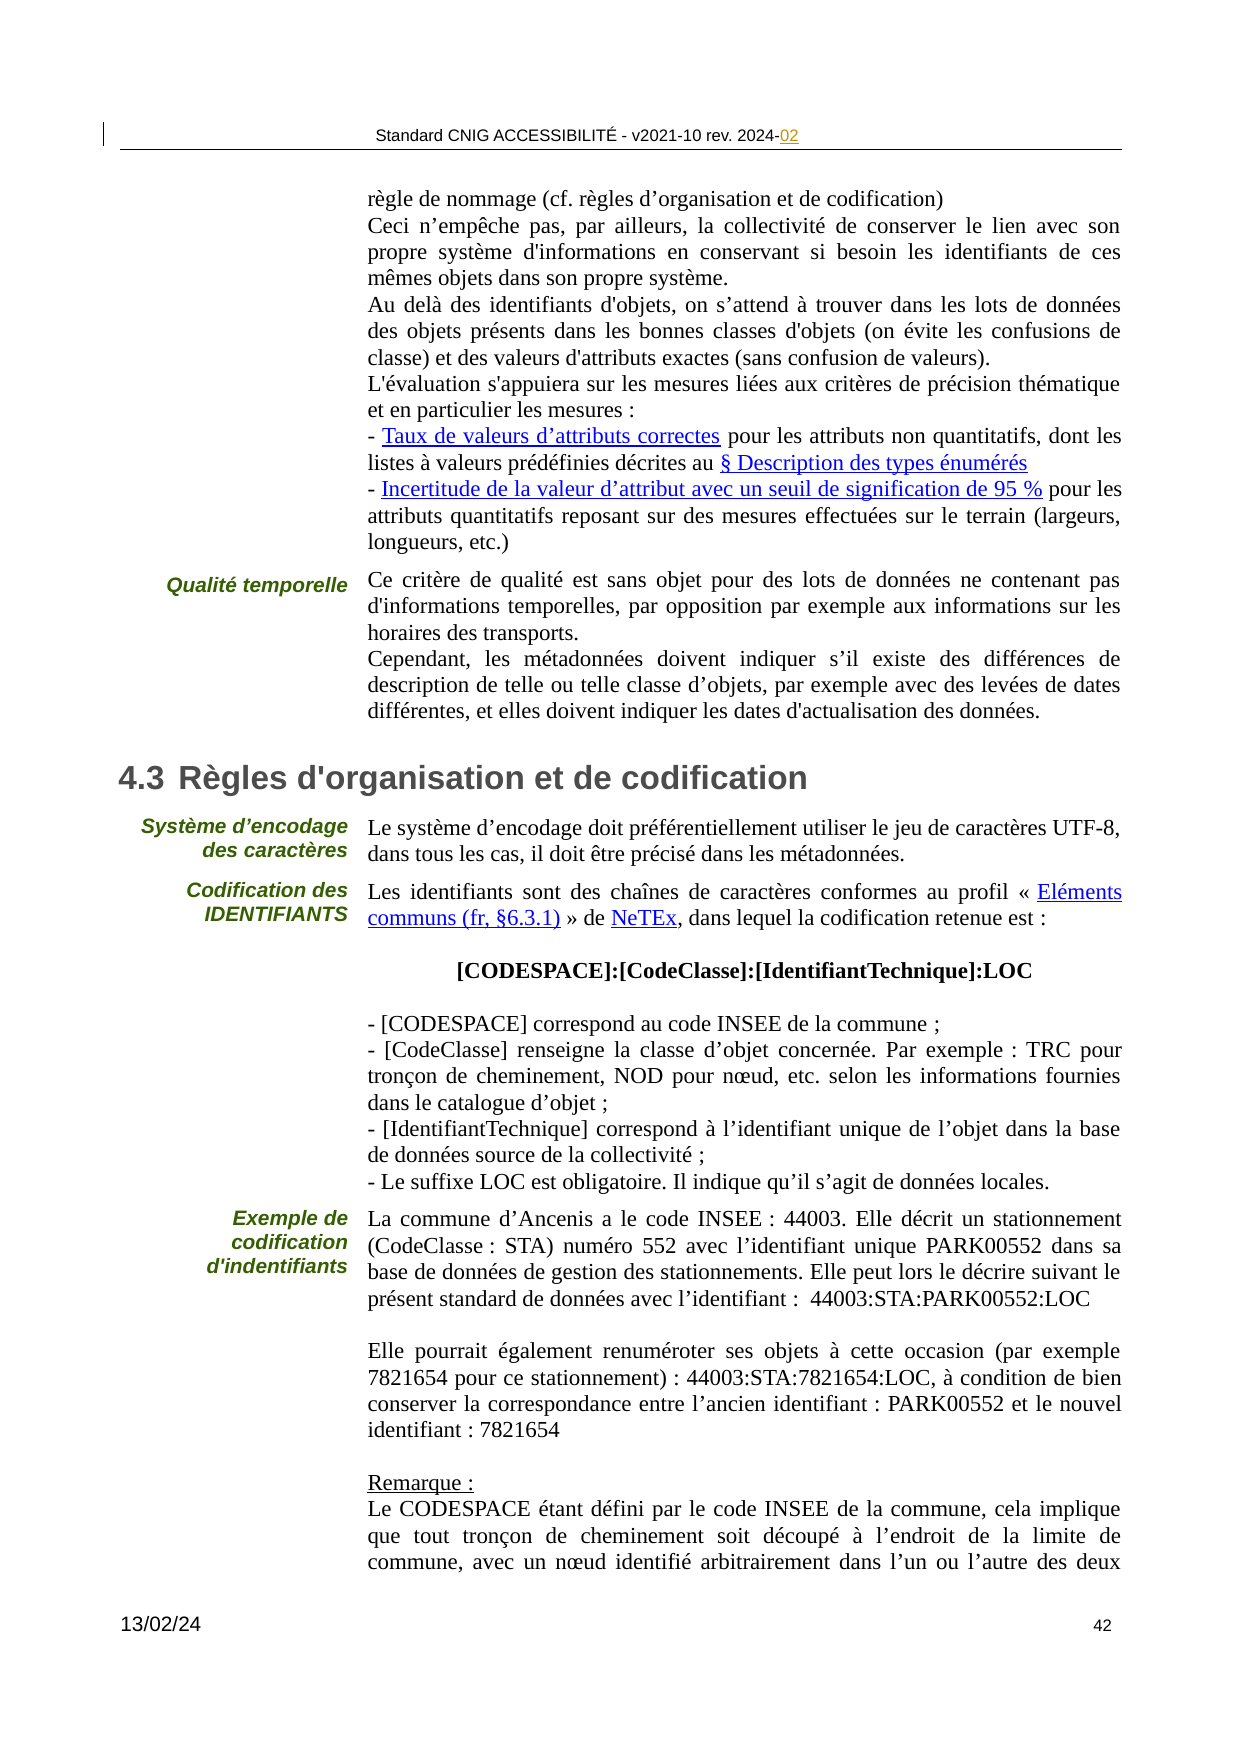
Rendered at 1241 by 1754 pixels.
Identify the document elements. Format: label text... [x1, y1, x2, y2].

table_cell Ce critère de qualité est sans objet pour des lots de données ne contenant pas d'informations temporelles, par opposition par exemple aux informations sur les horaires des transports. Cependant, les métadonnées doivent indiquer s’il existe des différences de description de telle ou telle classe d’objets, par exemple avec des levées de dates différentes, et elles doivent indiquer les dates d'actualisation des données. [355, 560, 1122, 730]
table_cell La commune d’Ancenis a le code INSEE : 44003. Elle décrit un stationnement (CodeClasse : STA) numéro 552 avec l’identifiant unique PARK00552 dans sa base de données de gestion des stationnements. Elle peut lors le décrire suivant le présent standard de données avec l’identifiant : 44003:STA:PARK00552:LOC Elle pourrait également renuméroter ses objets à cette occasion (par exemple 7821654 pour ce stationnement) : 44003:STA:7821654:LOC, à condition de bien conserver la correspondance entre l’ancien identifiant : PARK00552 et le nouvel identifiant : 7821654 Remarque : Le CODESPACE étant défini par le code INSEE de la commune, cela implique que tout tronçon de cheminement soit découpé à l’endroit de la limite de commune, avec un nœud identifié arbitrairement dans l’un ou l’autre des deux [356, 1200, 1122, 1580]
table_header Système d’encodage des caractères [118, 808, 356, 872]
table_cell Qualité temporelle [118, 560, 355, 730]
table_header Le système d’encodage doit préférentiellement utiliser le jeu de caractères UTF-8, dans tous les cas, il doit être précisé dans les métadonnées. [356, 808, 1122, 872]
table_cell Codification des IDENTIFIANTS [118, 872, 356, 1200]
table_cell règle de nommage (cf. règles d’organisation et de codification) Ceci n’empêche pas, par ailleurs, la collectivité de conserver le lien avec son propre système d'informations en conservant si besoin les identifiants de ces mêmes objets dans son propre système. Au delà des identifiants d'objets, on s’attend à trouver dans les lots de données des objets présents dans les bonnes classes d'objets (on évite les confusions de classe) et des valeurs d'attributs exactes (sans confusion de valeurs). L'évaluation s'appuiera sur les mesures liées aux critères de précision thématique et en particulier les mesures : - Taux de valeurs d’attributs correctes pour les attributs non quantitatifs, dont les listes à valeurs prédéfinies décrites au § Description des types énumérés - Incertitude de la valeur d’attribut avec un seuil de signification de 95 % pour les attributs quantitatifs reposant sur des mesures effectuées sur le terrain (largeurs, longueurs, etc.) [355, 180, 1122, 560]
table_cell Exemple de codification d'indentifiants [118, 1200, 356, 1580]
subtitle Règles d'organisation et de codification [118, 758, 1122, 796]
table_cell [118, 180, 355, 560]
table_cell Les identifiants sont des chaînes de caractères conformes au profil « Eléments communs (fr, §6.3.1) » de NeTEx, dans lequel la codification retenue est : [CODESPACE]:[CodeClasse]:[IdentifiantTechnique]:LOC - [CODESPACE] correspond au code INSEE de la commune ; - [CodeClasse] renseigne la classe d’objet concernée. Par exemple : TRC pour tronçon de cheminement, NOD pour nœud, etc. selon les informations fournies dans le catalogue d’objet ; - [IdentifiantTechnique] correspond à l’identifiant unique de l’objet dans la base de données source de la collectivité ; - Le suffixe LOC est obligatoire. Il indique qu’il s’agit de données locales. [356, 872, 1122, 1200]
